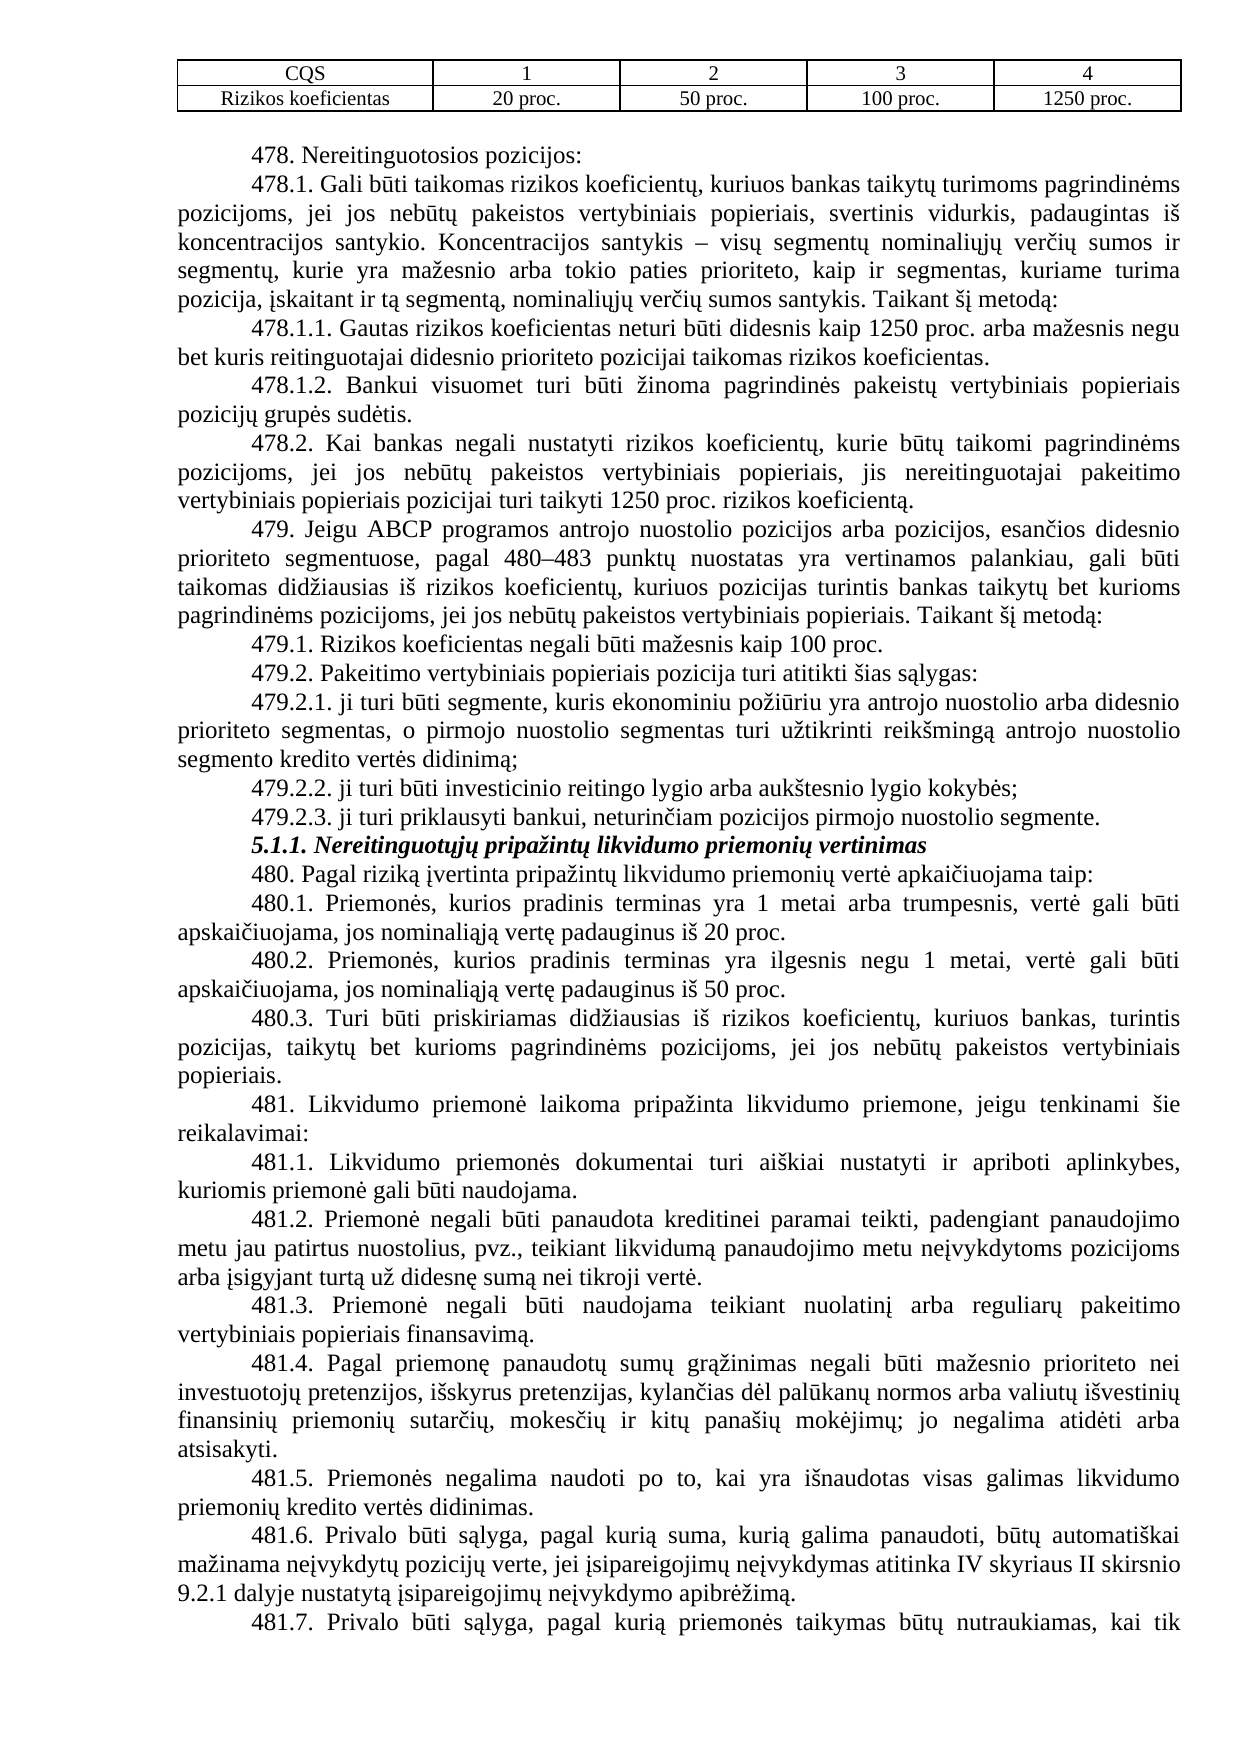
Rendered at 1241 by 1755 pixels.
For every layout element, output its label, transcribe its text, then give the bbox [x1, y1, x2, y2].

text 480.1. Priemonės, kurios pradinis terminas yra 1 metai arba trumpesnis, vertė gali būti apskaičiuojama, jos nominaliąją vertę padauginus iš 20 proc. [177, 888, 1181, 946]
text 479.2.1. ji turi būti segmente, kuris ekonominiu požiūriu yra antrojo nuostolio arba didesnio prioriteto segmentas, o pirmojo nuostolio segmentas turi užtikrinti reikšmingą antrojo nuostolio segmento kredito vertės didinimą; [177, 687, 1181, 773]
text 479.1. Rizikos koeficientas negali būti mažesnis kaip 100 proc. [177, 629, 1181, 658]
text 481.7. Privalo būti sąlyga, pagal kurią priemonės taikymas būtų nutraukiamas, kai tik [177, 1607, 1181, 1636]
text 479.2. Pakeitimo vertybiniais popieriais pozicija turi atitikti šias sąlygas: [177, 658, 1181, 687]
text 481.6. Privalo būti sąlyga, pagal kurią suma, kurią galima panaudoti, būtų automatiškai mažinama neįvykdytų pozicijų verte, jei įsipareigojimų neįvykdymas atitinka IV skyriaus II skirsnio 9.2.1 dalyje nustatytą įsipareigojimų neįvykdymo apibrėžimą. [177, 1521, 1181, 1607]
text 478. Nereitinguotosios pozicijos: [177, 141, 1181, 169]
text 480.3. Turi būti priskiriamas didžiausias iš rizikos koeficientų, kuriuos bankas, turintis pozicijas, taikytų bet kurioms pagrindinėms pozicijoms, jei jos nebūtų pakeistos vertybiniais popieriais. [177, 1003, 1181, 1089]
text 480. Pagal riziką įvertinta pripažintų likvidumo priemonių vertė apkaičiuojama taip: [177, 859, 1181, 888]
text 478.2. Kai bankas negali nustatyti rizikos koeficientų, kurie būtų taikomi pagrindinėms pozicijoms, jei jos nebūtų pakeistos vertybiniais popieriais, jis nereitinguotajai pakeitimo vertybiniais popieriais pozicijai turi taikyti 1250 proc. rizikos koeficientą. [177, 428, 1181, 514]
text 481.2. Priemonė negali būti panaudota kreditinei paramai teikti, padengiant panaudojimo metu jau patirtus nuostolius, pvz., teikiant likvidumą panaudojimo metu neįvykdytoms pozicijoms arba įsigyjant turtą už didesnę sumą nei tikroji vertė. [177, 1204, 1181, 1291]
text 479. Jeigu ABCP programos antrojo nuostolio pozicijos arba pozicijos, esančios didesnio prioriteto segmentuose, pagal 480–483 punktų nuostatas yra vertinamos palankiau, gali būti taikomas didžiausias iš rizikos koeficientų, kuriuos pozicijas turintis bankas taikytų bet kurioms pagrindinėms pozicijoms, jei jos nebūtų pakeistos vertybiniais popieriais. Taikant šį metodą: [177, 514, 1181, 629]
text 480.2. Priemonės, kurios pradinis terminas yra ilgesnis negu 1 metai, vertė gali būti apskaičiuojama, jos nominaliąją vertę padauginus iš 50 proc. [177, 946, 1181, 1003]
text 478.1.1. Gautas rizikos koeficientas neturi būti didesnis kaip 1250 proc. arba mažesnis negu bet kuris reitinguotajai didesnio prioriteto pozicijai taikomas rizikos koeficientas. [177, 313, 1181, 371]
text 479.2.2. ji turi būti investicinio reitingo lygio arba aukštesnio lygio kokybės; [177, 773, 1181, 802]
text 479.2.3. ji turi priklausyti bankui, neturinčiam pozicijos pirmojo nuostolio segmente. [177, 802, 1181, 831]
text 481.3. Priemonė negali būti naudojama teikiant nuolatinį arba reguliarų pakeitimo vertybiniais popieriais finansavimą. [177, 1291, 1181, 1348]
text 481.1. Likvidumo priemonės dokumentai turi aiškiai nustatyti ir apriboti aplinkybes, kuriomis priemonė gali būti naudojama. [177, 1147, 1181, 1204]
text 481. Likvidumo priemonė laikoma pripažinta likvidumo priemone, jeigu tenkinami šie reikalavimai: [177, 1089, 1181, 1147]
text 481.5. Priemonės negalima naudoti po to, kai yra išnaudotas visas galimas likvidumo priemonių kredito vertės didinimas. [177, 1463, 1181, 1521]
text 481.4. Pagal priemonę panaudotų sumų grąžinimas negali būti mažesnio prioriteto nei investuotojų pretenzijos, išskyrus pretenzijas, kylančias dėl palūkanų normos arba valiutų išvestinių finansinių priemonių sutarčių, mokesčių ir kitų panašių mokėjimų; jo negalima atidėti arba atsisakyti. [177, 1348, 1181, 1463]
text 5.1.1. Nereitinguotųjų pripažintų likvidumo priemonių vertinimas [177, 831, 1181, 859]
text 478.1.2. Bankui visuomet turi būti žinoma pagrindinės pakeistų vertybiniais popieriais pozicijų grupės sudėtis. [177, 371, 1181, 428]
text 478.1. Gali būti taikomas rizikos koeficientų, kuriuos bankas taikytų turimoms pagrindinėms pozicijoms, jei jos nebūtų pakeistos vertybiniais popieriais, svertinis vidurkis, padaugintas iš koncentracijos santykio. Koncentracijos santykis – visų segmentų nominaliųjų verčių sumos ir segmentų, kurie yra mažesnio arba tokio paties prioriteto, kaip ir segmentas, kuriame turima pozicija, įskaitant ir tą segmentą, nominaliųjų verčių sumos santykis. Taikant šį metodą: [177, 169, 1181, 313]
